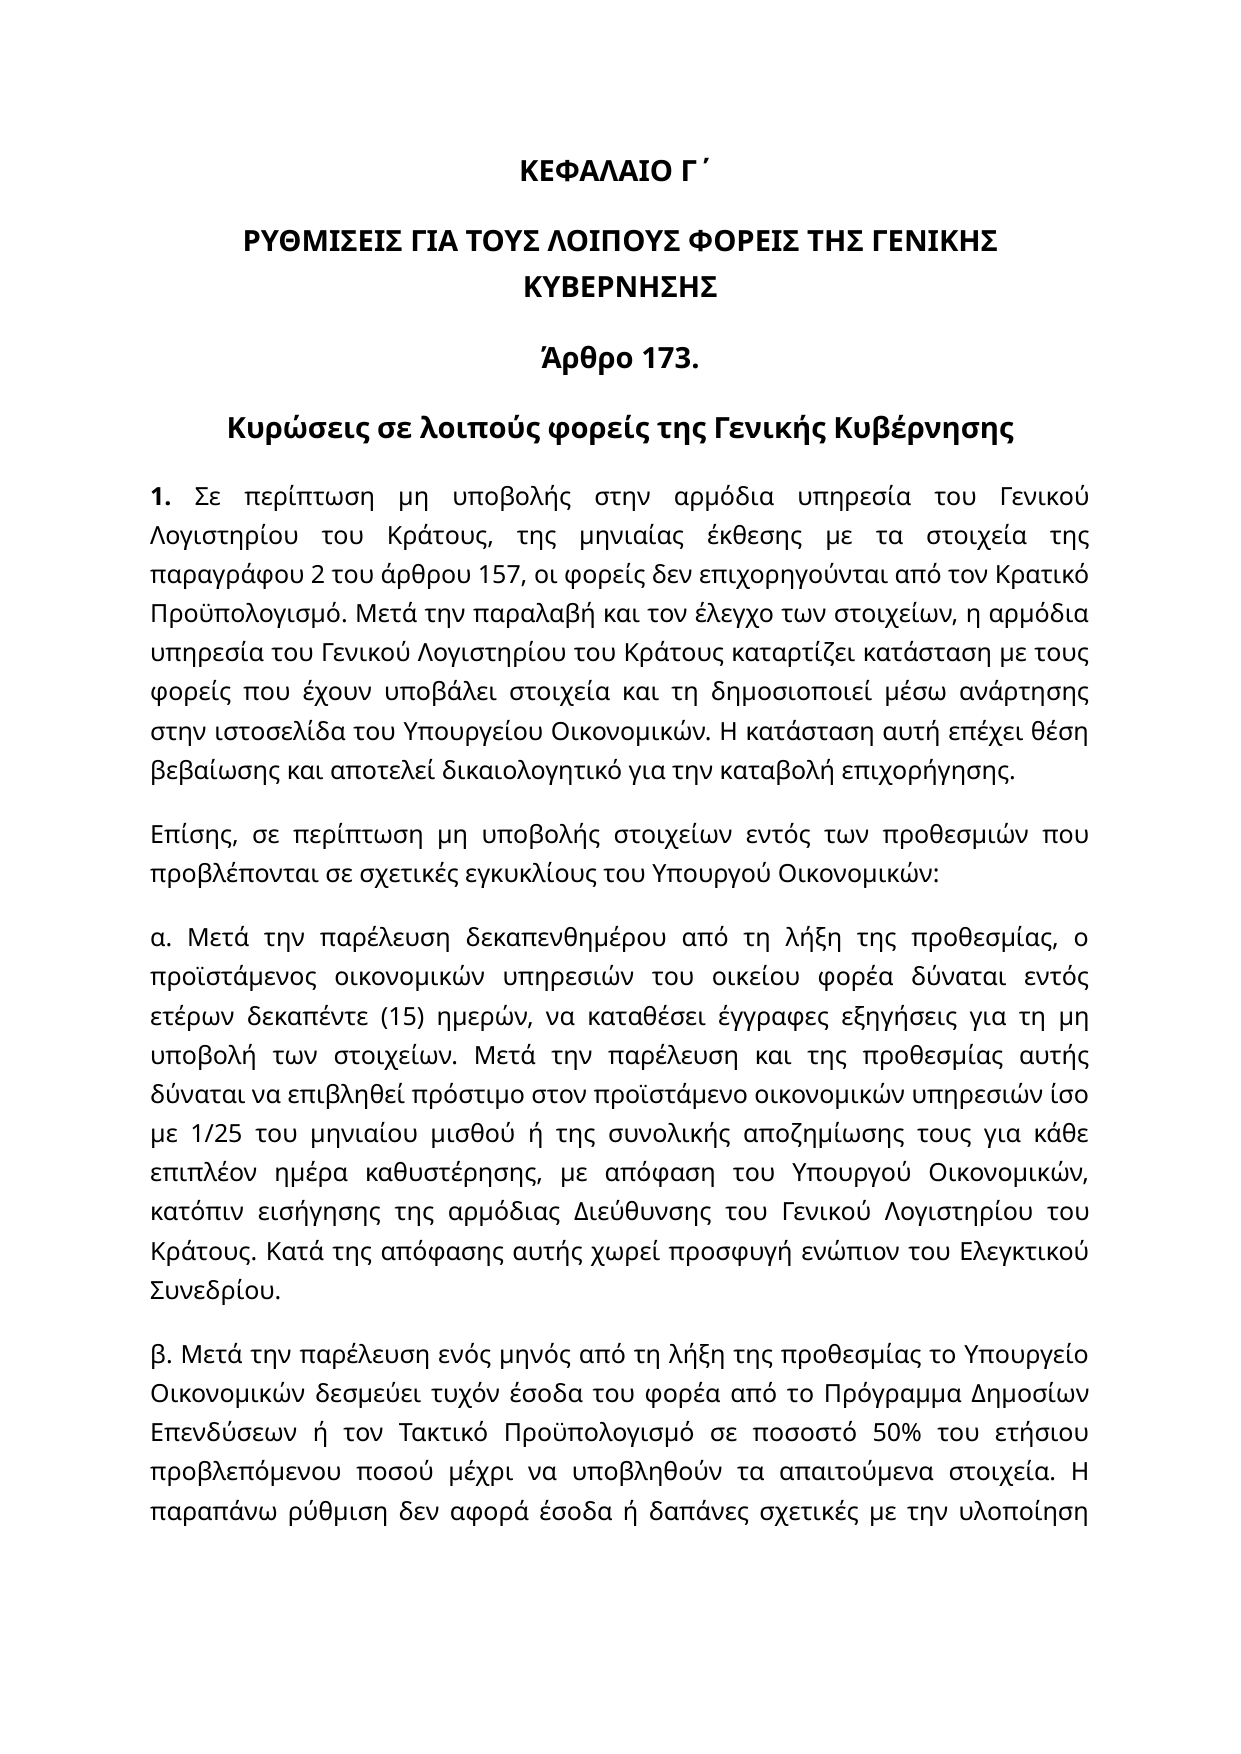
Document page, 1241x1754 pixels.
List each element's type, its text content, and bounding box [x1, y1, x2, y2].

text β. Μετά την παρέλευση ενός μηνός από τη λήξη της προθεσμίας το Υπουργείο Οικονομικών δεσμεύει τυχόν έσοδα του φορέα από το Πρόγραμμα Δημοσίων Επενδύσεων ή τον Τακτικό Προϋπολογισμό σε ποσοστό 50% του ετήσιου προβλεπόμενου ποσού μέχρι να υποβληθούν τα απαιτούμενα στοιχεία. Η παραπάνω ρύθμιση δεν αφορά έσοδα ή δαπάνες σχετικές με την υλοποίηση [150, 1336, 1090, 1527]
subtitle ΚΕΦΑΛΑΙΟ Γ΄ [150, 150, 1090, 190]
subtitle Κυρώσεις σε λοιπούς φορείς της Γενικής Κυβέρνησης [150, 407, 1090, 447]
subtitle Άρθρο 173. [150, 337, 1090, 377]
subtitle ΡΥΘΜΙΣΕΙΣ ΓΙΑ ΤΟΥΣ ΛΟΙΠΟΥΣ ΦΟΡΕΙΣ ΤΗΣ ΓΕΝΙΚΗΣ ΚΥΒΕΡΝΗΣΗΣ [150, 221, 1090, 306]
text 1. Σε περίπτωση μη υποβολής στην αρμόδια υπηρεσία του Γενικού Λογιστηρίου του Κράτους, της μηνιαίας έκθεσης με τα στοιχεία της παραγράφου 2 του άρθρου 157, οι φορείς δεν επιχορηγούνται από τον Κρατικό Προϋπολογισμό. Μετά την παραλαβή και τον έλεγχο των στοιχείων, η αρμόδια υπηρεσία του Γενικού Λογιστηρίου του Κράτους καταρτίζει κατάσταση με τους φορείς που έχουν υποβάλει στοιχεία και τη δημοσιοποιεί μέσω ανάρτησης στην ιστοσελίδα του Υπουργείου Οικονομικών. Η κατάσταση αυτή επέχει θέση βεβαίωσης και αποτελεί δικαιολογητικό για την καταβολή επιχορήγησης. [150, 478, 1090, 786]
text Επίσης, σε περίπτωση μη υποβολής στοιχείων εντός των προθεσμιών που προβλέπονται σε σχετικές εγκυκλίους του Υπουργού Οικονομικών: [150, 816, 1090, 890]
text α. Μετά την παρέλευση δεκαπενθημέρου από τη λήξη της προθεσμίας, ο προϊστάμενος οικονομικών υπηρεσιών του οικείου φορέα δύναται εντός ετέρων δεκαπέντε (15) ημερών, να καταθέσει έγγραφες εξηγήσεις για τη μη υποβολή των στοιχείων. Μετά την παρέλευση και της προθεσμίας αυτής δύναται να επιβληθεί πρόστιμο στον προϊστάμενο οικονομικών υπηρεσιών ίσο με 1/25 του μηνιαίου μισθού ή της συνολικής αποζημίωσης τους για κάθε επιπλέον ημέρα καθυστέρησης, με απόφαση του Υπουργού Οικονομικών, κατόπιν εισήγησης της αρμόδιας Διεύθυνσης του Γενικού Λογιστηρίου του Κράτους. Κατά της απόφασης αυτής χωρεί προσφυγή ενώπιον του Ελεγκτικού Συνεδρίου. [150, 920, 1090, 1306]
